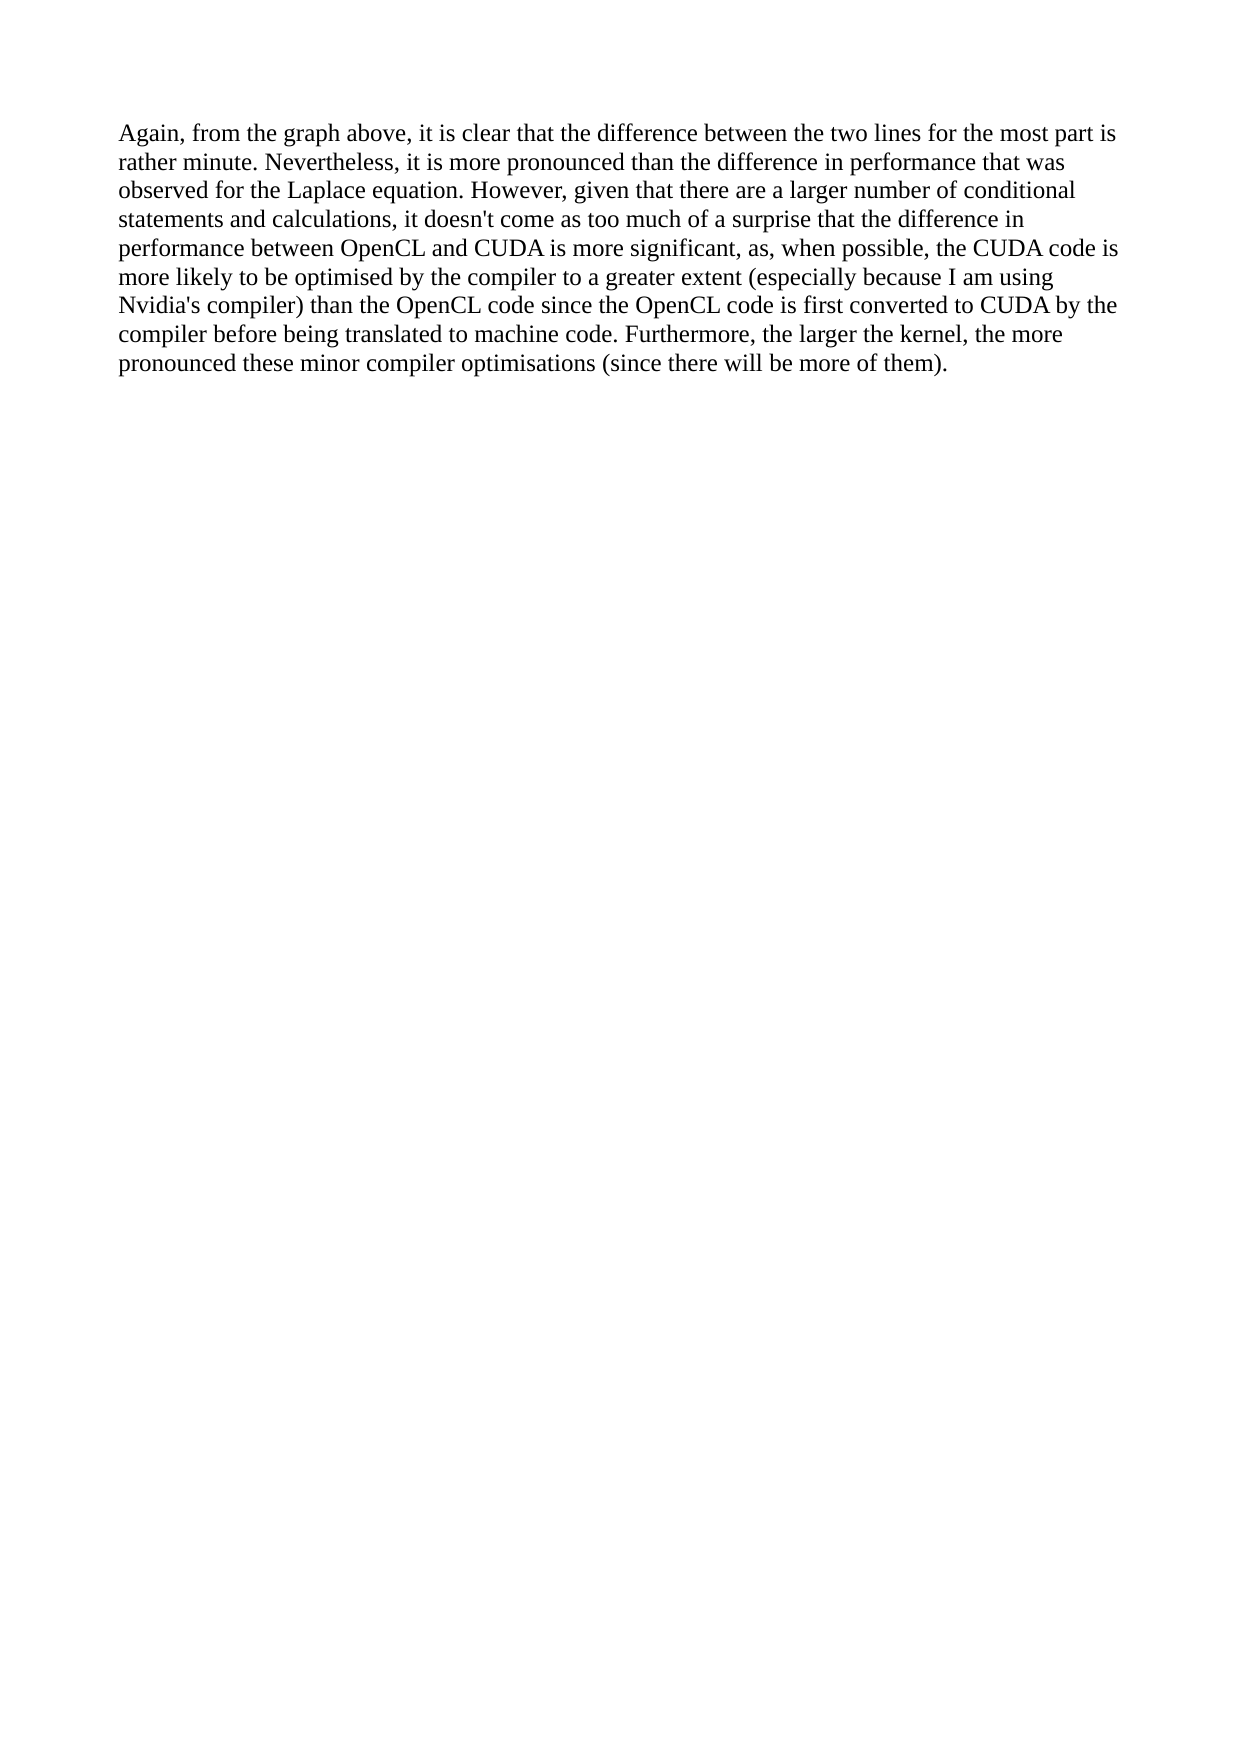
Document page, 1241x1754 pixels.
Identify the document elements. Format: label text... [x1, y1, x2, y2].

text Again, from the graph above, it is clear that the difference between the two lines for the most part is rather minute. Nevertheless, it is more pronounced than the difference in performance that was observed for the Laplace equation. However, given that there are a larger number of conditional statements and calculations, it doesn't come as too much of a surprise that the difference in performance between OpenCL and CUDA is more significant, as, when possible, the CUDA code is more likely to be optimised by the compiler to a greater extent (especially because I am using Nvidia's compiler) than the OpenCL code since the OpenCL code is first converted to CUDA by the compiler before being translated to machine code. Furthermore, the larger the kernel, the more pronounced these minor compiler optimisations (since there will be more of them). [118, 118, 1122, 377]
